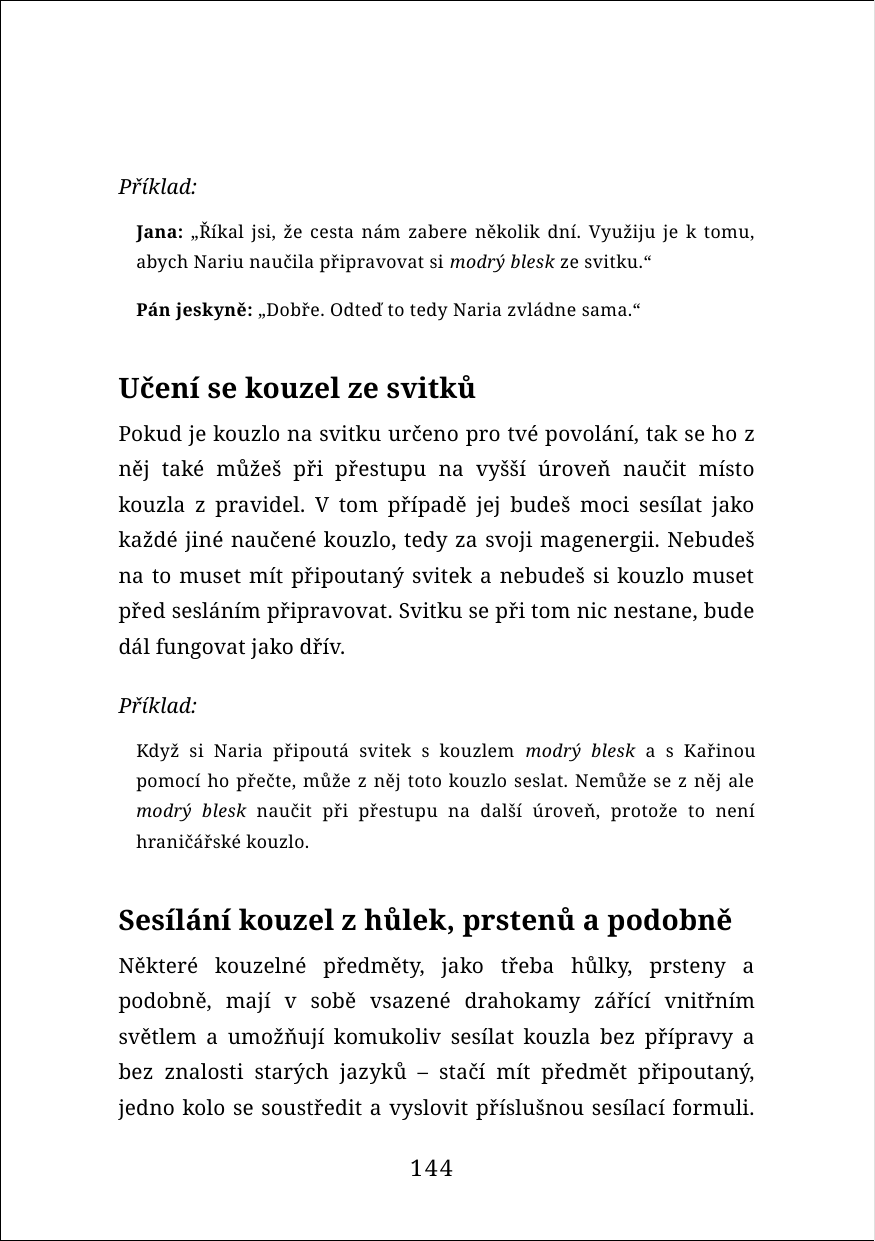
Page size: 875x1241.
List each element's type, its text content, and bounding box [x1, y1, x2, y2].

subtitle Sesílání kouzel z hůlek, prstenů a podobně [118, 901, 756, 939]
text Některé kouzelné předměty, jako třeba hůlky, prsteny a podobně, mají v sobě vsazené drahokamy zářící vnitřním světlem a umožňují komukoliv sesílat kouzla bez přípravy a bez znalosti starých jazyků – stačí mít předmět připoutaný, jedno kolo se soustředit a vyslovit příslušnou sesílací formuli. [118, 951, 756, 1121]
text Pán jeskyně: „Dobře. Odteď to tedy Naria zvládne sama.“ [136, 297, 756, 321]
text Příklad: [118, 691, 756, 719]
text Když si Naria připoutá svitek s kouzlem modrý blesk a s Kařinou pomocí ho přečte, může z něj toto kouzlo seslat. Nemůže se z něj ale modrý blesk naučit při přestupu na další úroveň, protože to není hraničářské kouzlo. [136, 738, 756, 853]
subtitle Učení se kouzel ze svitků [118, 369, 756, 407]
text Jana: „Říkal jsi, že cesta nám zabere několik dní. Využiju je k tomu, abych Nariu naučila připravovat si modrý blesk ze svitku.“ [136, 219, 756, 273]
text Pokud je kouzlo na svitku určeno pro tvé povolání, tak se ho z něj také můžeš při přestupu na vyšší úroveň naučit místo kouzla z pravidel. V tom případě jej budeš moci sesílat jako každé jiné naučené kouzlo, tedy za svoji magenergii. Nebudeš na to muset mít připoutaný svitek a nebudeš si kouzlo muset před sesláním připravovat. Svitku se při tom nic nestane, bude dál fungovat jako dřív. [118, 419, 756, 660]
text Příklad: [118, 172, 756, 200]
